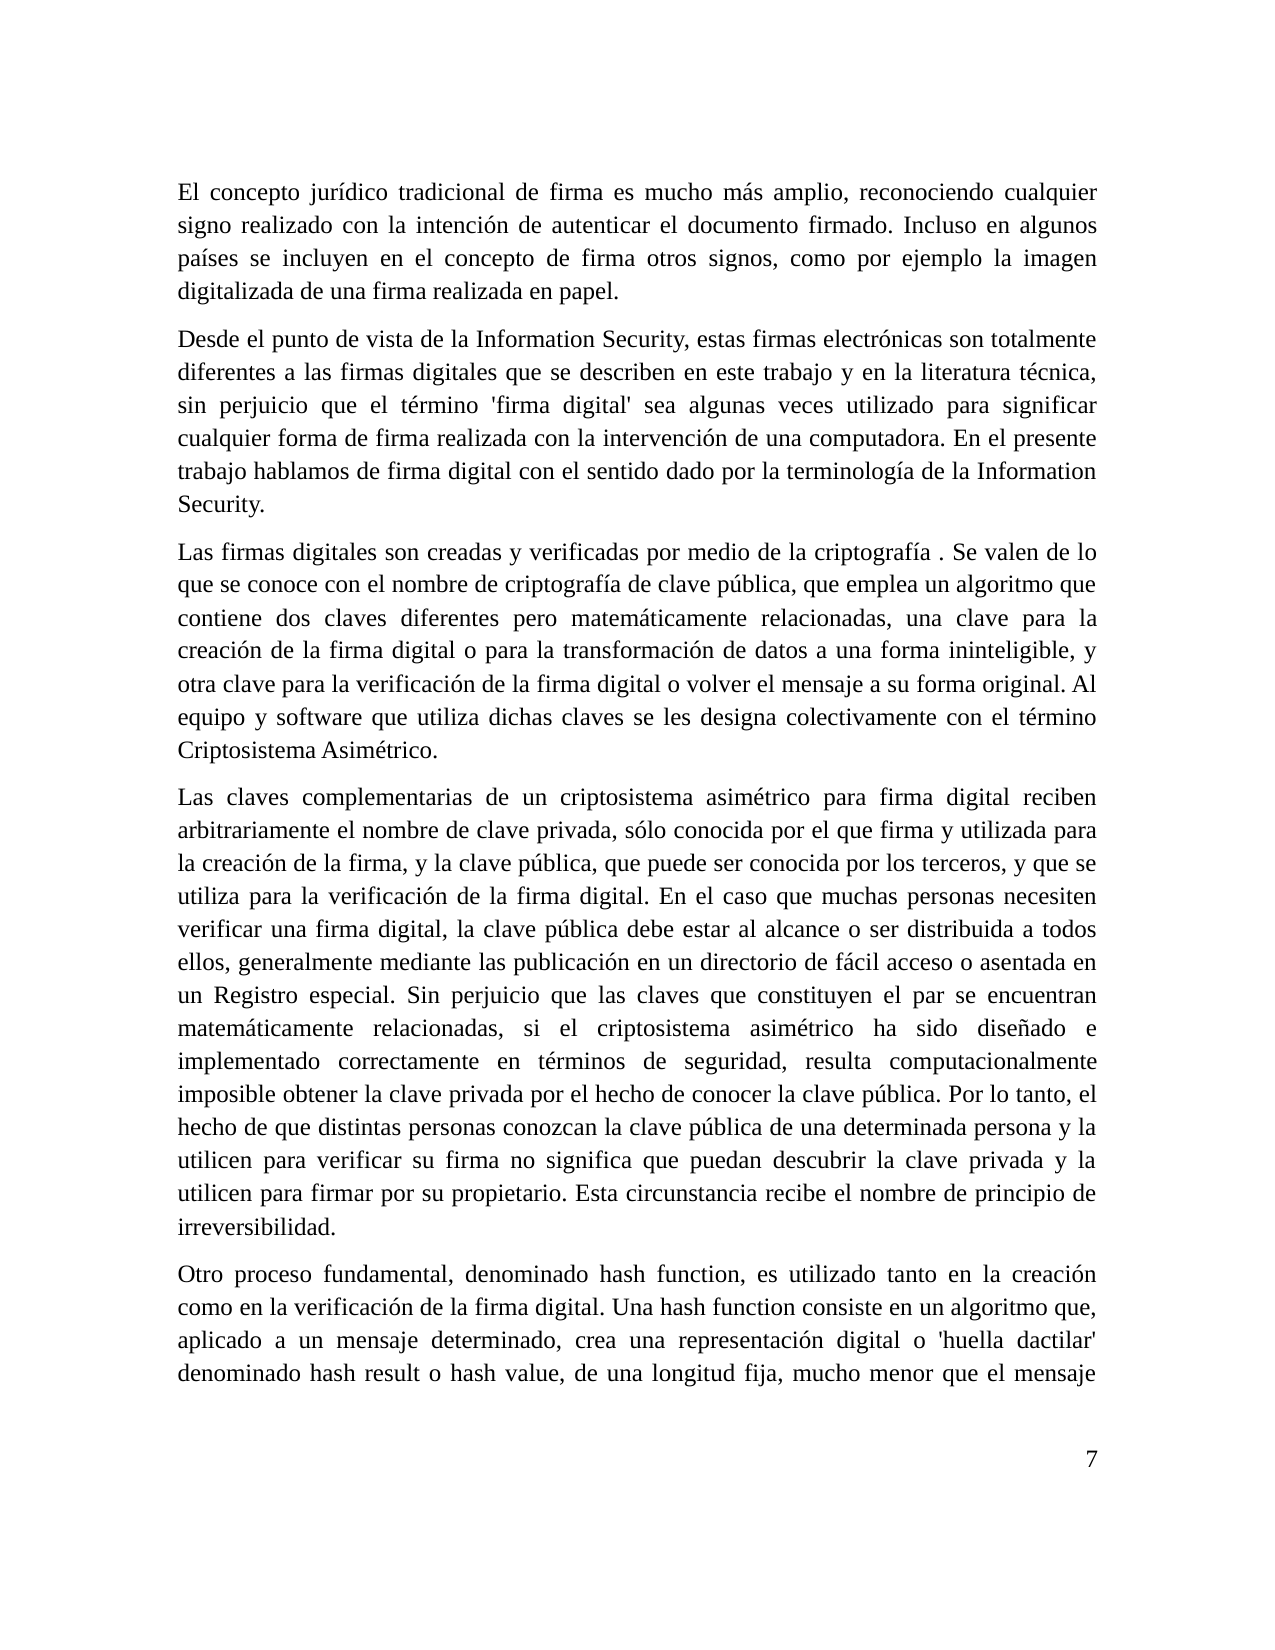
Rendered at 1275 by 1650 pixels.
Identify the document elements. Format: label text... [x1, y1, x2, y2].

text El concepto jurídico tradicional de firma es mucho más amplio, reconociendo cualquier signo realizado con la intención de autenticar el documento firmado. Incluso en algunos países se incluyen en el concepto de firma otros signos, como por ejemplo la imagen digitalizada de una firma realizada en papel. [177, 177, 1098, 305]
text Otro proceso fundamental, denominado hash function, es utilizado tanto en la creación como en la verificación de la firma digital. Una hash function consiste en un algoritmo que, aplicado a un mensaje determinado, crea una representación digital o 'huella dactilar' denominado hash result o hash value, de una longitud fija, mucho menor que el mensaje [177, 1259, 1098, 1387]
text Las claves complementarias de un criptosistema asimétrico para firma digital reciben arbitrariamente el nombre de clave privada, sólo conocida por el que firma y utilizada para la creación de la firma, y la clave pública, que puede ser conocida por los terceros, y que se utiliza para la verificación de la firma digital. En el caso que muchas personas necesiten verificar una firma digital, la clave pública debe estar al alcance o ser distribuida a todos ellos, generalmente mediante las publicación en un directorio de fácil acceso o asentada en un Registro especial. Sin perjuicio que las claves que constituyen el par se encuentran matemáticamente relacionadas, si el criptosistema asimétrico ha sido diseñado e implementado correctamente en términos de seguridad, resulta computacionalmente imposible obtener la clave privada por el hecho de conocer la clave pública. Por lo tanto, el hecho de que distintas personas conozcan la clave pública de una determinada persona y la utilicen para verificar su firma no significa que puedan descubrir la clave privada y la utilicen para firmar por su propietario. Esta circunstancia recibe el nombre de principio de irreversibilidad. [177, 782, 1098, 1240]
text Desde el punto de vista de la Information Security, estas firmas electrónicas son totalmente diferentes a las firmas digitales que se describen en este trabajo y en la literatura técnica, sin perjuicio que el término 'firma digital' sea algunas veces utilizado para significar cualquier forma de firma realizada con la intervención de una computadora. En el presente trabajo hablamos de firma digital con el sentido dado por la terminología de la Information Security. [177, 324, 1098, 518]
text Las firmas digitales son creadas y verificadas por medio de la criptografía . Se valen de lo que se conoce con el nombre de criptografía de clave pública, que emplea un algoritmo que contiene dos claves diferentes pero matemáticamente relacionadas, una clave para la creación de la firma digital o para la transformación de datos a una forma ininteligible, y otra clave para la verificación de la firma digital o volver el mensaje a su forma original. Al equipo y software que utiliza dichas claves se les designa colectivamente con el término Criptosistema Asimétrico. [177, 537, 1098, 763]
